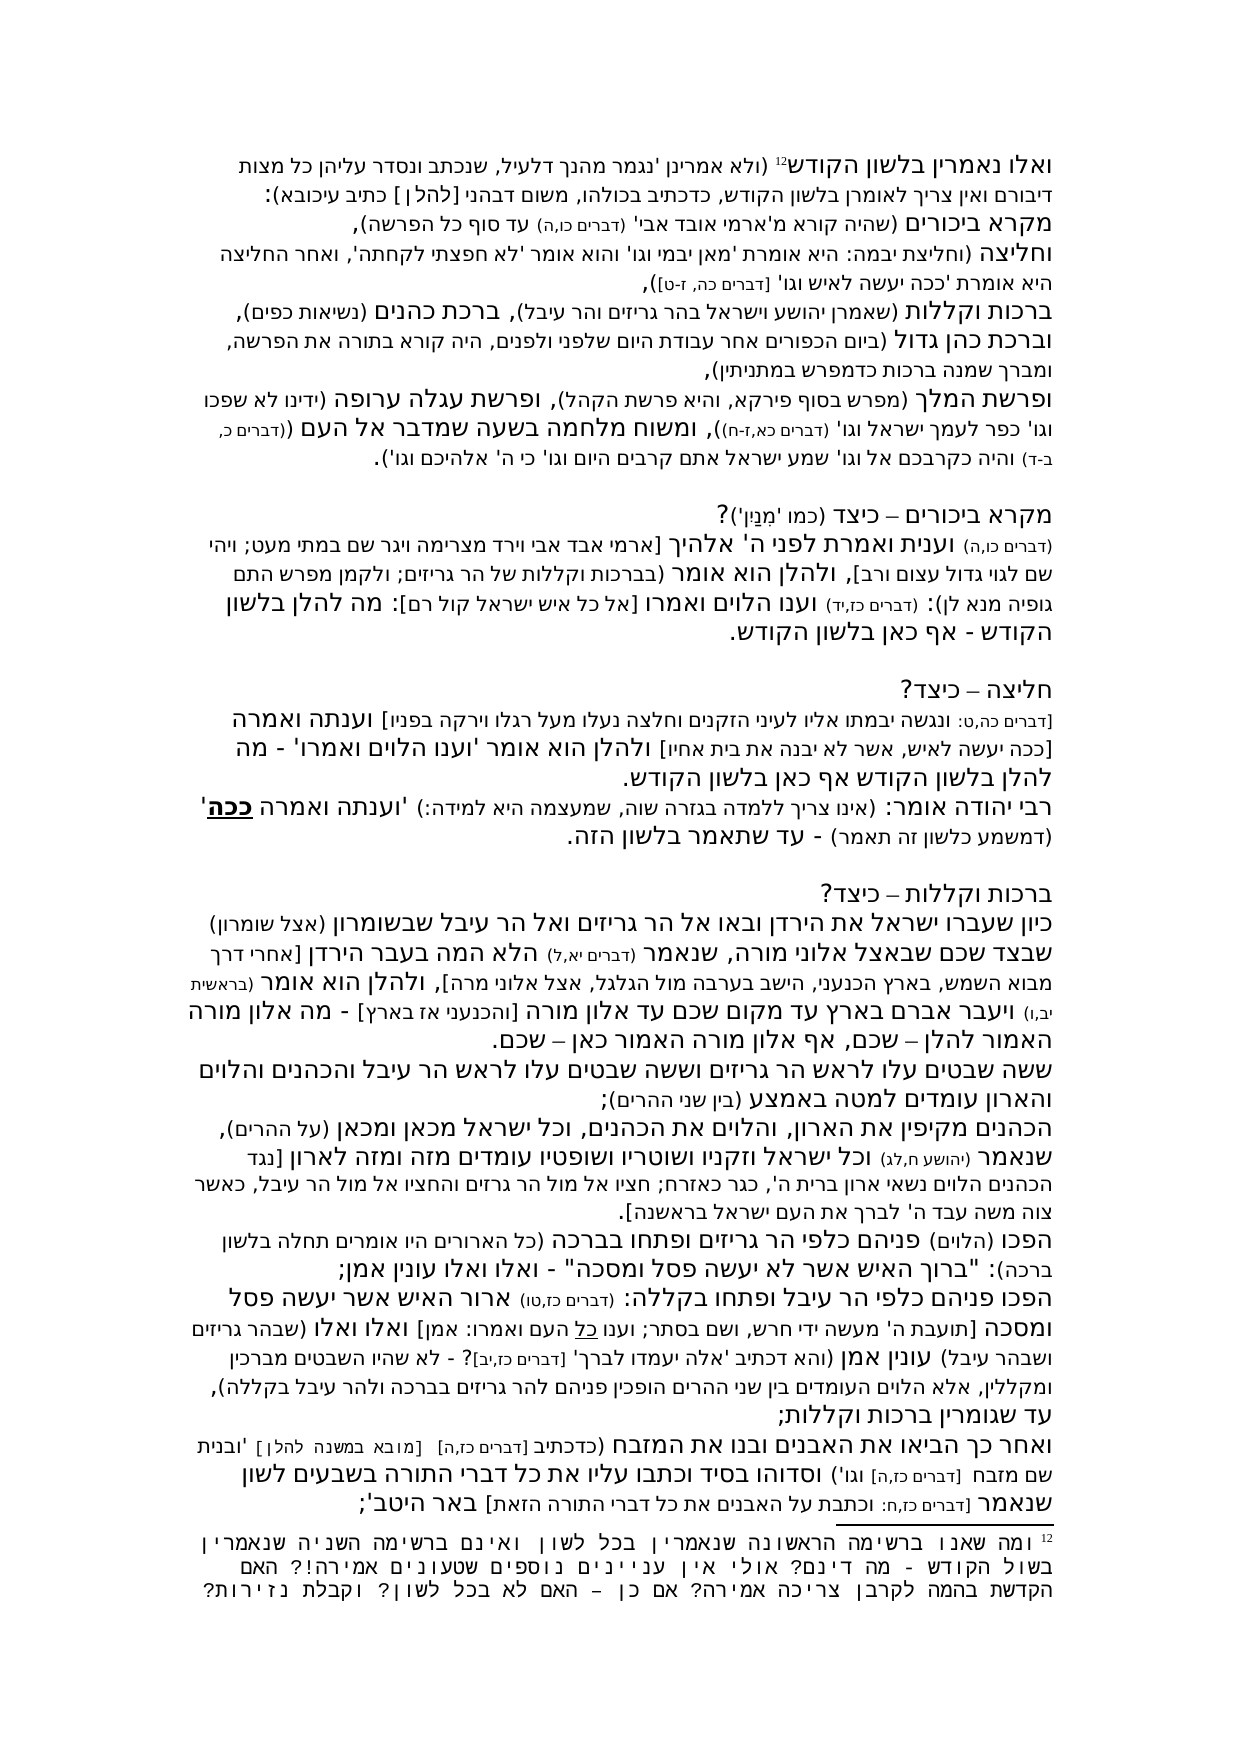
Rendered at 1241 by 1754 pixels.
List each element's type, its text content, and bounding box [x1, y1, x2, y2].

text כיון שעברו ישראל את הירדן ובאו אל הר גריזים ואל הר עיבל שבשומרון (אצל שומרון) שבצד שכם שבאצל אלוני מורה, שנאמר (דברים יא,ל) הלא המה בעבר הירדן [אחרי דרך מבוא השמש, בארץ הכנעני, הישב בערבה מול הגלגל, אצל אלוני מרה], ולהלן הוא אומר (בראשית יב,ו) ויעבר אברם בארץ עד מקום שכם עד אלון מורה [והכנעני אז בארץ] - מה אלון מורה האמור להלן – שכם, אף אלון מורה האמור כאן – שכם. [187, 908, 1053, 1055]
text הכהנים מקיפין את הארון, והלוים את הכהנים, וכל ישראל מכאן ומכאן (על ההרים), שנאמר (יהושע ח,לג) וכל ישראל וזקניו ושוטריו ושופטיו עומדים מזה ומזה לארון [נגד הכהנים הלוים נשאי ארון ברית ה', כגר כאזרח; חציו אל מול הר גרזים והחציו אל מול הר עיבל, כאשר צוה משה עבד ה' לברך את העם ישראל בראשנה]. [187, 1113, 1053, 1225]
text וחליצה (וחליצת יבמה: היא אומרת 'מאן יבמי וגו' והוא אומר 'לא חפצתי לקחתה', ואחר החליצה היא אומרת 'ככה יעשה לאיש וגו' [דברים כה, ז-ט]), [187, 238, 1053, 296]
text מקרא ביכורים – כיצד (כמו 'מִנַיִן')? [187, 500, 1053, 529]
text ופרשת המלך (מפרש בסוף פירקא, והיא פרשת הקהל), ופרשת עגלה ערופה (ידינו לא שפכו וגו' כפר לעמך ישראל וגו' (דברים כא,ז-ח)), ומשוח מלחמה בשעה שמדבר אל העם ((דברים כ,ב-ד) והיה כקרבכם אל וגו' שמע ישראל אתם קרבים היום וגו' כי ה' אלהיכם וגו'). [187, 384, 1053, 471]
text (דברים כו,ה) וענית ואמרת לפני ה' אלהיך [ארמי אבד אבי וירד מצרימה ויגר שם במתי מעט; ויהי שם לגוי גדול עצום ורב], ולהלן הוא אומר (בברכות וקללות של הר גריזים; ולקמן מפרש התם גופיה מנא לן): (דברים כז,יד) וענו הלוים ואמרו [אל כל איש ישראל קול רם]: מה להלן בלשון הקודש - אף כאן בלשון הקודש. [187, 529, 1053, 646]
text ברכות וקללות – כיצד? [187, 879, 1053, 908]
text ששה שבטים עלו לראש הר גריזים וששה שבטים עלו לראש הר עיבל והכהנים והלוים והארון עומדים למטה באמצע (בין שני ההרים); [187, 1055, 1053, 1113]
text הפכו (הלוים) פניהם כלפי הר גריזים ופתחו בברכה (כל הארורים היו אומרים תחלה בלשון ברכה): "ברוך האיש אשר לא יעשה פסל ומסכה" - ואלו ואלו עונין אמן; [187, 1225, 1053, 1284]
text חליצה – כיצד? [187, 675, 1053, 704]
text [דברים כה,ט: ונגשה יבמתו אליו לעיני הזקנים וחלצה נעלו מעל רגלו וירקה בפניו] וענתה ואמרה [ככה יעשה לאיש, אשר לא יבנה את בית אחיו] ולהלן הוא אומר 'וענו הלוים ואמרו' - מה להלן בלשון הקודש אף כאן בלשון הקודש. [187, 704, 1053, 792]
text ואחר כך הביאו את האבנים ובנו את המזבח (כדכתיב [דברים כז,ה] [מובא במשנה להלן] 'ובנית שם מזבח [דברים כז,ה] וגו') וסדוהו בסיד וכתבו עליו את כל דברי התורה בשבעים לשון שנאמר [דברים כז,ח: וכתבת על האבנים את כל דברי התורה הזאת] באר היטב'; [187, 1430, 1053, 1517]
text מקרא ביכורים (שהיה קורא מ'ארמי אובד אבי' (דברים כו,ה) עד סוף כל הפרשה), [187, 209, 1053, 238]
text ואלו נאמרין בלשון הקודש (ולא אמרינן 'נגמר מהנך דלעיל, שנכתב ונסדר עליהן כל מצות דיבורם ואין צריך לאומרן בלשון הקודש, כדכתיב בכולהו, משום דבהני [להלן] כתיב עיכובא): [187, 150, 1053, 209]
text הפכו פניהם כלפי הר עיבל ופתחו בקללה: (דברים כז,טו) ארור האיש אשר יעשה פסל ומסכה [תועבת ה' מעשה ידי חרש, ושם בסתר; וענו כל העם ואמרו: אמן] ואלו ואלו (שבהר גריזים ושבהר עיבל) עונין אמן (והא דכתיב 'אלה יעמדו לברך' [דברים כז,יב]? - לא שהיו השבטים מברכין ומקללין, אלא הלוים העומדים בין שני ההרים הופכין פניהם להר גריזים בברכה ולהר עיבל בקללה), עד שגומרין ברכות וקללות; [187, 1284, 1053, 1430]
text רבי יהודה אומר: (אינו צריך ללמדה בגזרה שוה, שמעצמה היא למידה:) 'וענתה ואמרה ככה' (דמשמע כלשון זה תאמר) - עד שתאמר בלשון הזה. [187, 792, 1053, 851]
text ומה שאנו ברשימה הראשונה שנאמרין בכל לשון ואינם ברשימה השניה שנאמרין בשול הקודש - מה דינם? אולי אין עניינים נוספים שטעונים אמירה!? האם הקדשת בהמה לקרבן צריכה אמירה? אם כן – האם לא בכל לשון? וקבלת נזירות? [187, 1531, 1053, 1604]
text ברכות וקללות (שאמרן יהושע וישראל בהר גריזים והר עיבל), ברכת כהנים (נשיאות כפים), וברכת כהן גדול (ביום הכפורים אחר עבודת היום שלפני ולפנים, היה קורא בתורה את הפרשה, ומברך שמנה ברכות כדמפרש במתניתין), [187, 296, 1053, 384]
